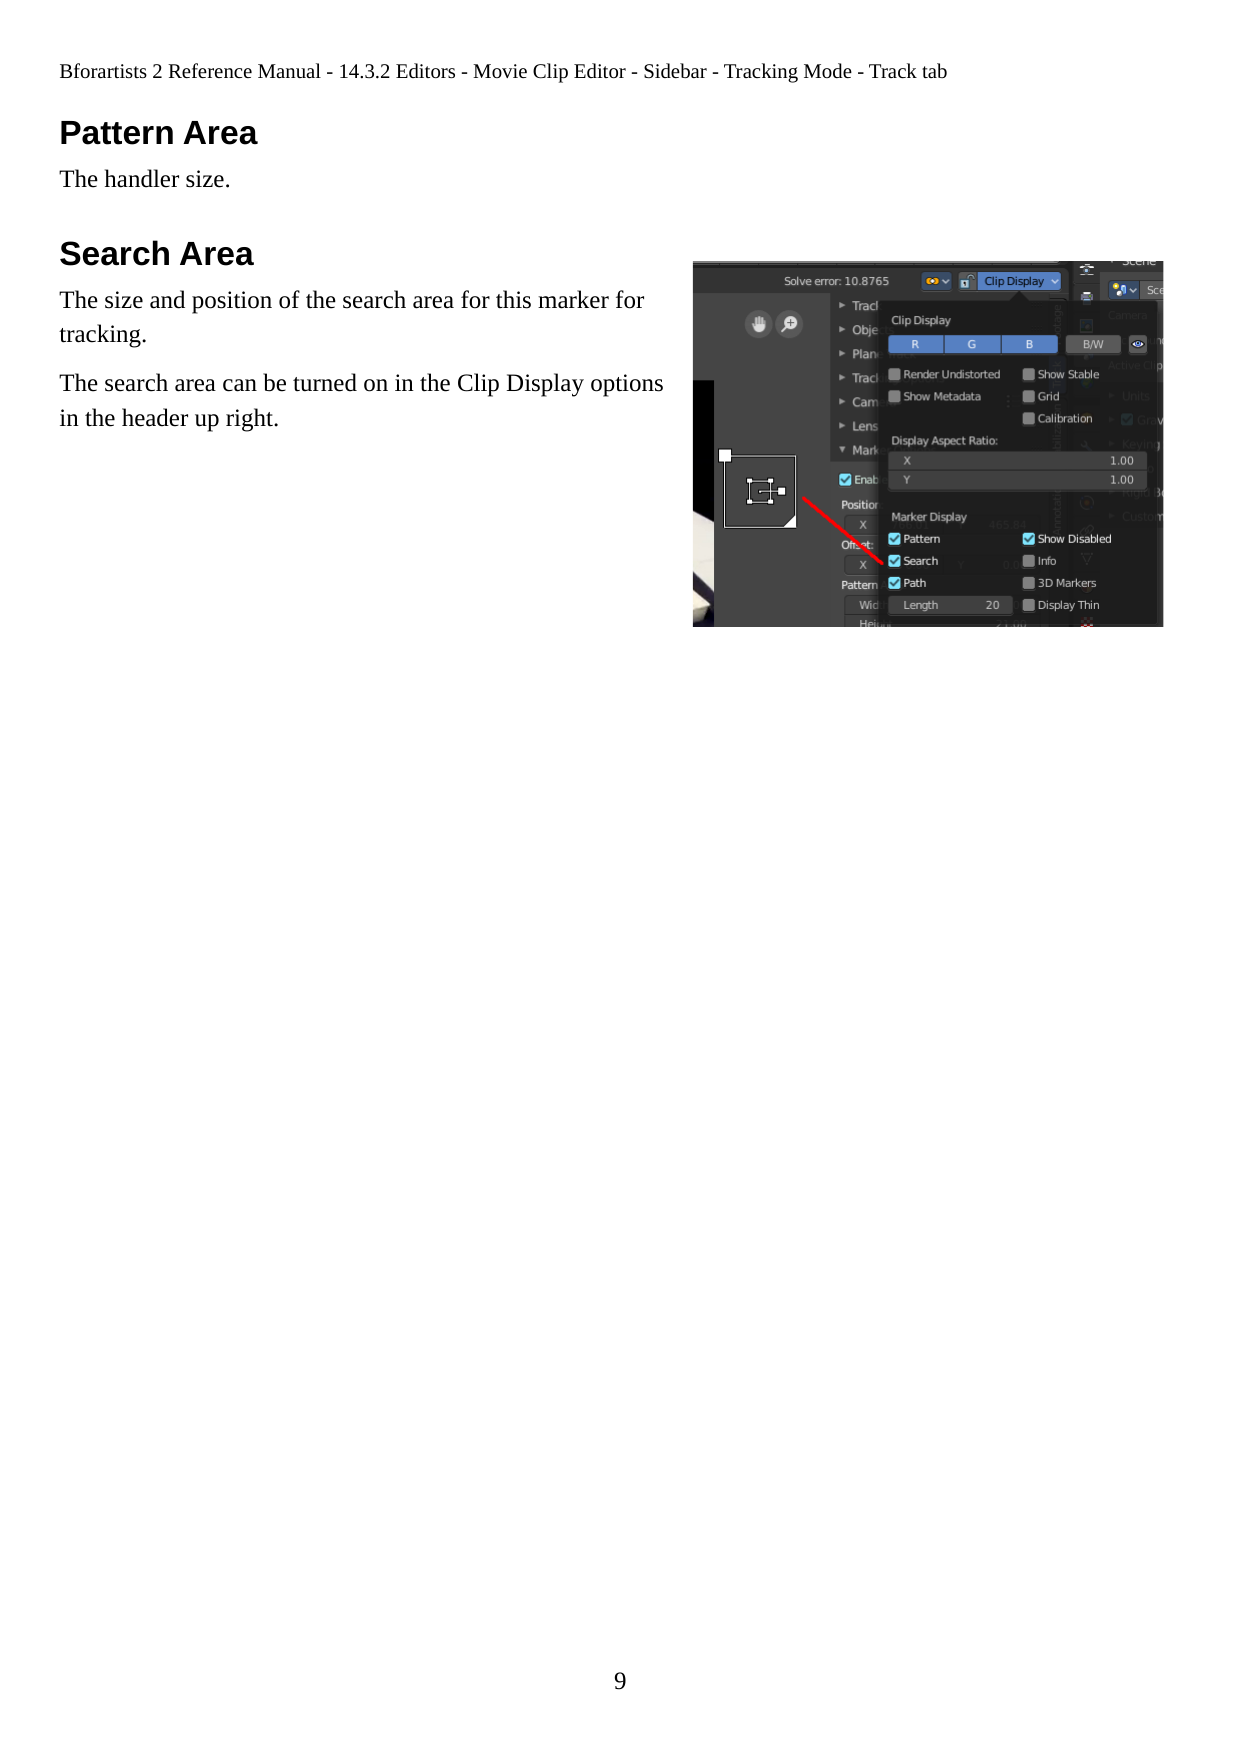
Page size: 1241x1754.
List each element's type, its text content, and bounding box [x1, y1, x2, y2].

text The search area can be turned on in the Clip Display options in the header up right. [59, 368, 692, 432]
subtitle Pattern Area [59, 113, 1181, 151]
text The size and position of the search area for this marker for tracking. [59, 285, 692, 348]
subtitle Search Area [59, 234, 1181, 272]
text The handler size. [59, 164, 1181, 192]
picture [692, 261, 1164, 627]
